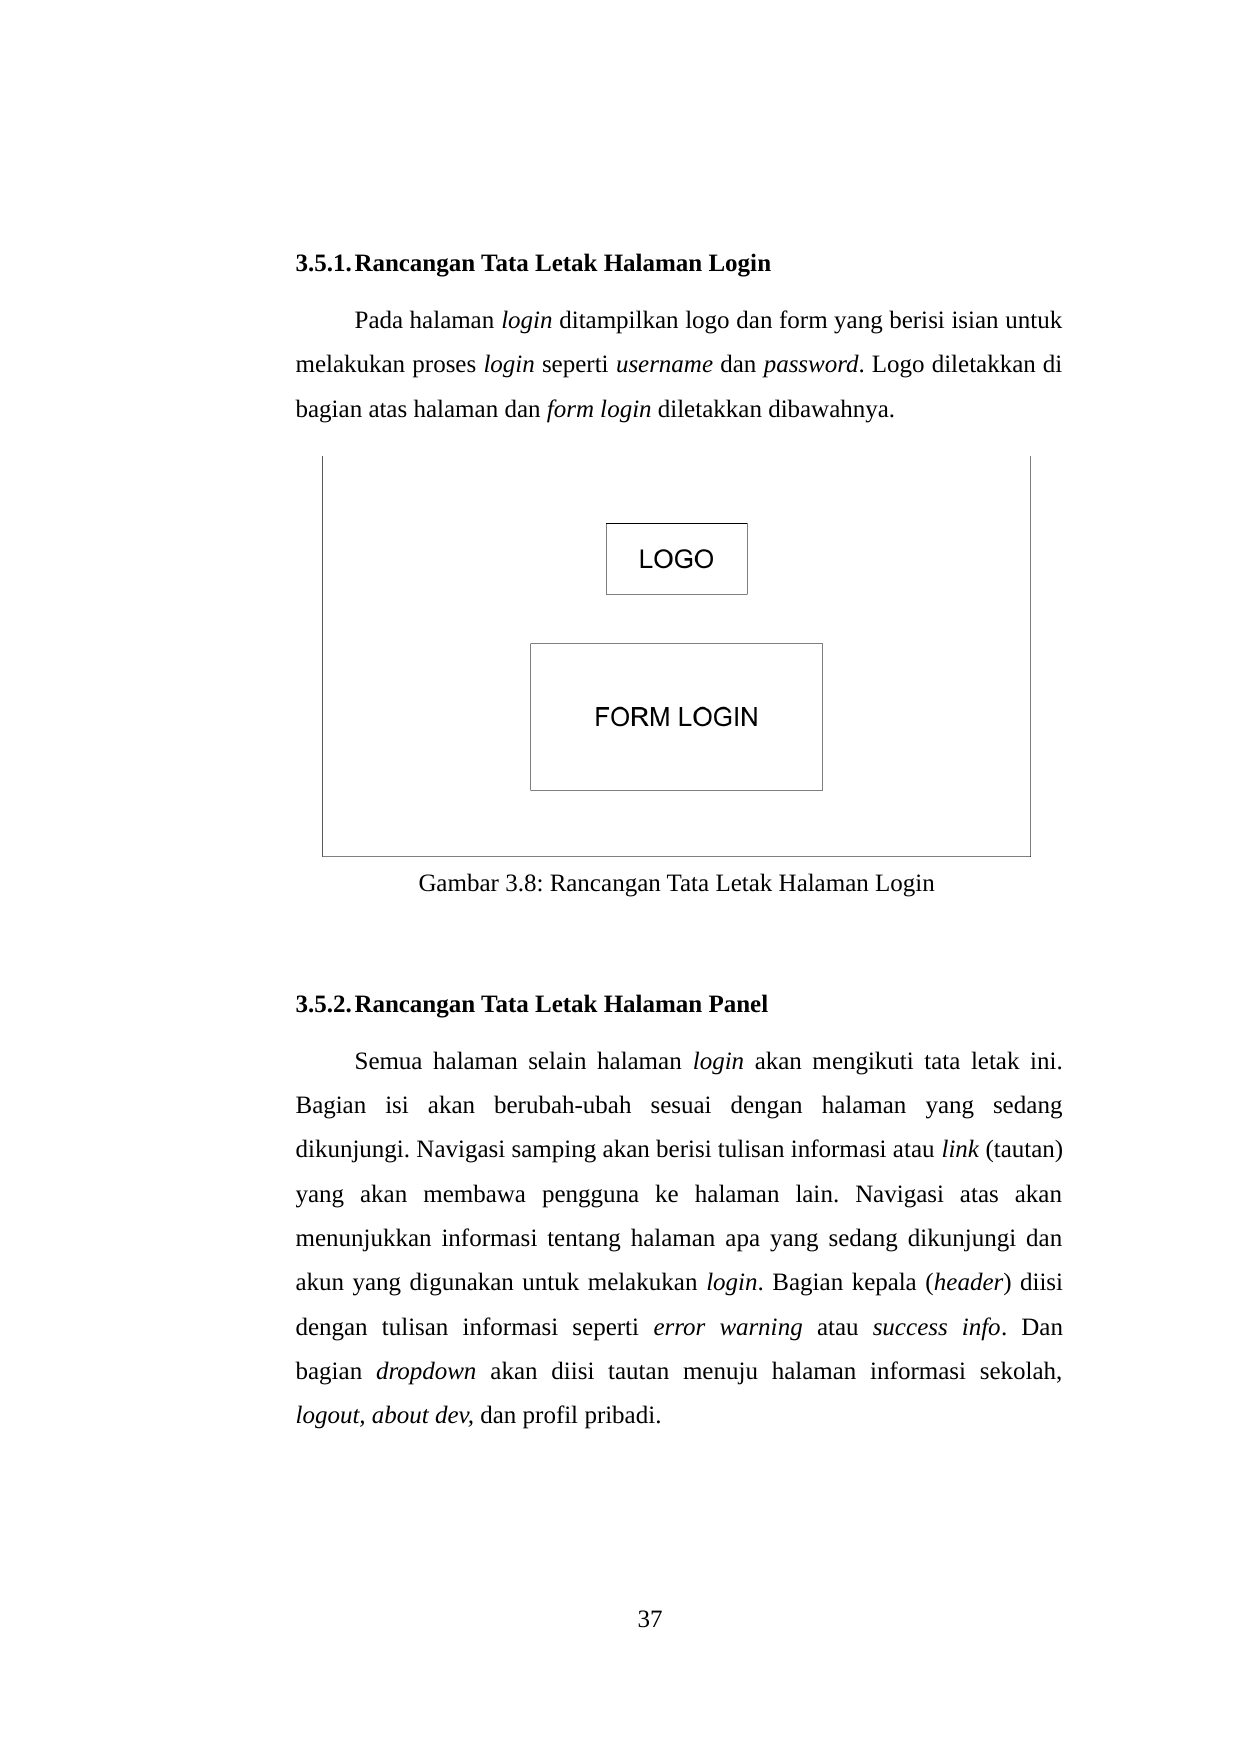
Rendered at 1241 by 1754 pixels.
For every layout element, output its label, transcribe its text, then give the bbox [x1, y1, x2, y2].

picture [322, 456, 1031, 857]
text Gambar 3.8: Rancangan Tata Letak Halaman Login [322, 857, 1031, 901]
text Pada halaman login ditampilkan logo dan form yang berisi isian untuk melakukan proses login seperti username dan password. Logo diletakkan di bagian atas halaman dan form login diletakkan dibawahnya. [295, 293, 1063, 426]
text Semua halaman selain halaman login akan mengikuti tata letak ini. Bagian isi akan berubah-ubah sesuai dengan halaman yang sedang dikunjungi. Navigasi samping akan berisi tulisan informasi atau link (tautan) yang akan membawa pengguna ke halaman lain. Navigasi atas akan menunjukkan informasi tentang halaman apa yang sedang dikunjungi dan akun yang digunakan untuk melakukan login. Bagian kepala (header) diisi dengan tulisan informasi seperti error warning atau success info. Dan bagian dropdown akan diisi tautan menuju halaman informasi sekolah, logout, about dev, dan profil pribadi. [295, 1034, 1063, 1432]
subtitle Rancangan Tata Letak Halaman Panel [295, 977, 1063, 1021]
subtitle Rancangan Tata Letak Halaman Login [295, 236, 1063, 281]
